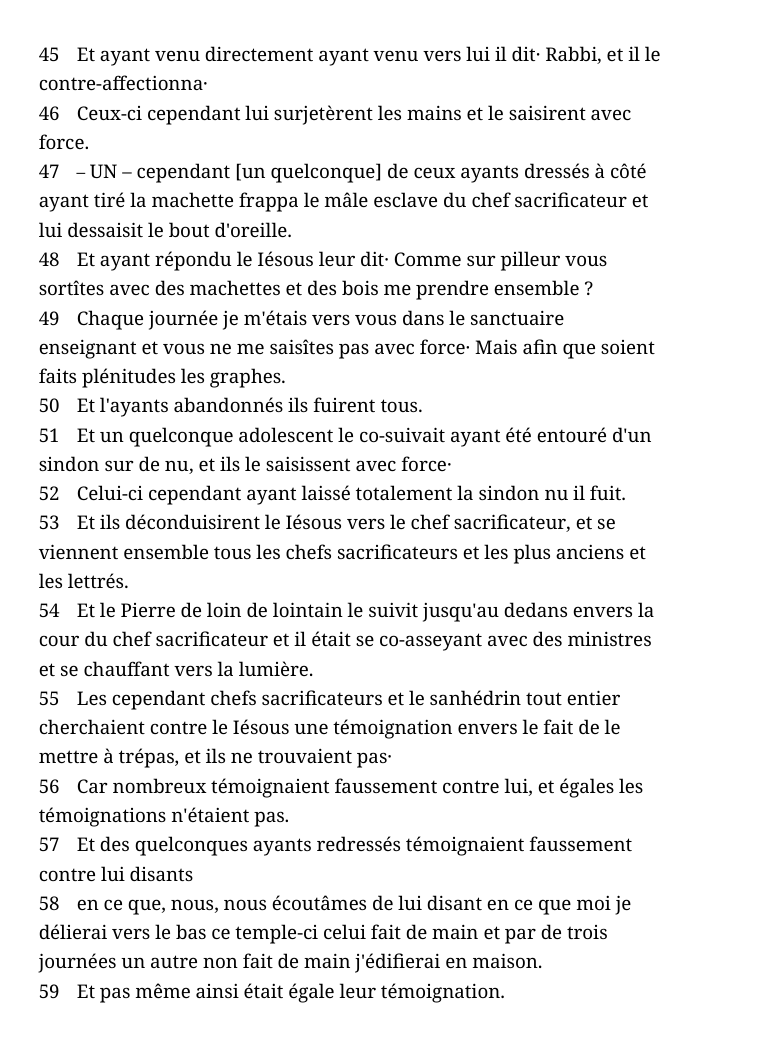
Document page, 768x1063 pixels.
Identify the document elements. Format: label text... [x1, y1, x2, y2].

text 45 Et ayant venu directement ayant venu vers lui il dit· Rabbi, et il le contre-affectionna· 46 Ceux-ci cependant lui surjetèrent les mains et le saisirent avec force. 47 – UN – cependant [un quelconque] de ceux ayants dressés à côté ayant tiré la machette frappa le mâle esclave du chef sacrificateur et lui dessaisit le bout d'oreille. 48 Et ayant répondu le Iésous leur dit· Comme sur pilleur vous sortîtes avec des machettes et des bois me prendre ensemble ? 49 Chaque journée je m'étais vers vous dans le sanctuaire enseignant et vous ne me saisîtes pas avec force· Mais afin que soient faits plénitudes les graphes. 50 Et l'ayants abandonnés ils fuirent tous. 51 Et un quelconque adolescent le co-suivait ayant été entouré d'un sindon sur de nu, et ils le saisissent avec force· 52 Celui-ci cependant ayant laissé totalement la sindon nu il fuit. 53 Et ils déconduisirent le Iésous vers le chef sacrificateur, et se viennent ensemble tous les chefs sacrificateurs et les plus anciens et les lettrés. 54 Et le Pierre de loin de lointain le suivit jusqu'au dedans envers la cour du chef sacrificateur et il était se co-asseyant avec des ministres et se chauffant vers la lumière. 55 Les cependant chefs sacrificateurs et le sanhédrin tout entier cherchaient contre le Iésous une témoignation envers le fait de le mettre à trépas, et ils ne trouvaient pas· 56 Car nombreux témoignaient faussement contre lui, et égales les témoignations n'étaient pas. 57 Et des quelconques ayants redressés témoignaient faussement contre lui disants 58 en ce que, nous, nous écoutâmes de lui disant en ce que moi je délierai vers le bas ce temple-ci celui fait de main et par de trois journées un autre non fait de main j'édifierai en maison. 59 Et pas même ainsi était égale leur témoignation. [38, 41, 667, 1003]
